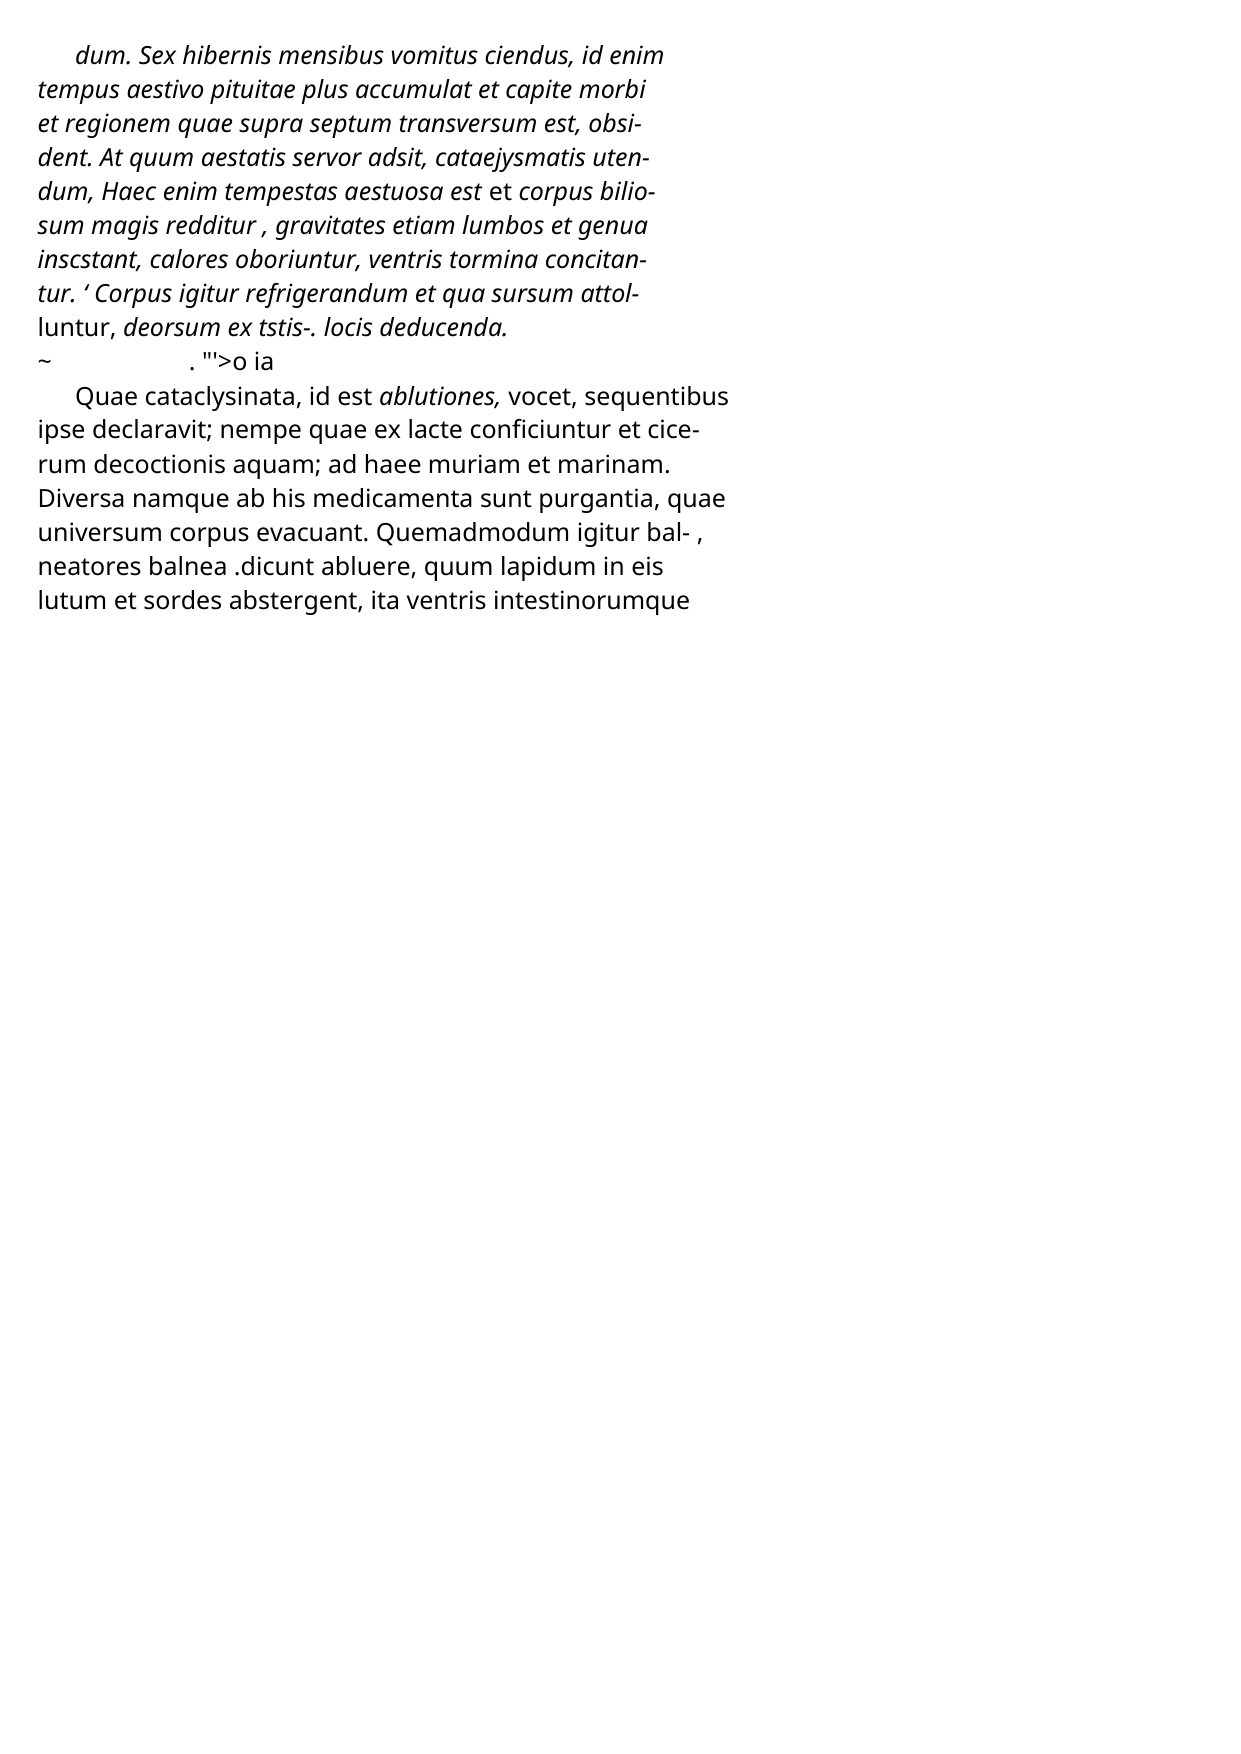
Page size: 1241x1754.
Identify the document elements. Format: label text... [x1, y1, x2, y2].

text dum. Sex hibernis mensibus vomitus ciendus, id enim tempus aestivo pituitae plus accumulat et capite morbi et regionem quae supra septum transversum est, obsi- dent. At quum aestatis servor adsit, cataejysmatis uten- dum, Haec enim tempestas aestuosa est et corpus bilio- sum magis redditur , gravitates etiam lumbos et genua inscstant, calores oboriuntur, ventris tormina concitan- tur. ‘ Corpus igitur refrigerandum et qua sursum attol- luntur, deorsum ex tstis-. locis deducenda. [37, 37, 1203, 344]
text ~ . "'>o ia [37, 344, 1203, 378]
text Quae cataclysinata, id est ablutiones, vocet, sequentibus ipse declaravit; nempe quae ex lacte conficiuntur et cice- rum decoctionis aquam; ad haee muriam et marinam. Diversa namque ab his medicamenta sunt purgantia, quae universum corpus evacuant. Quemadmodum igitur bal- , neatores balnea .dicunt abluere, quum lapidum in eis lutum et sordes abstergent, ita ventris intestinorumque [37, 378, 1203, 617]
